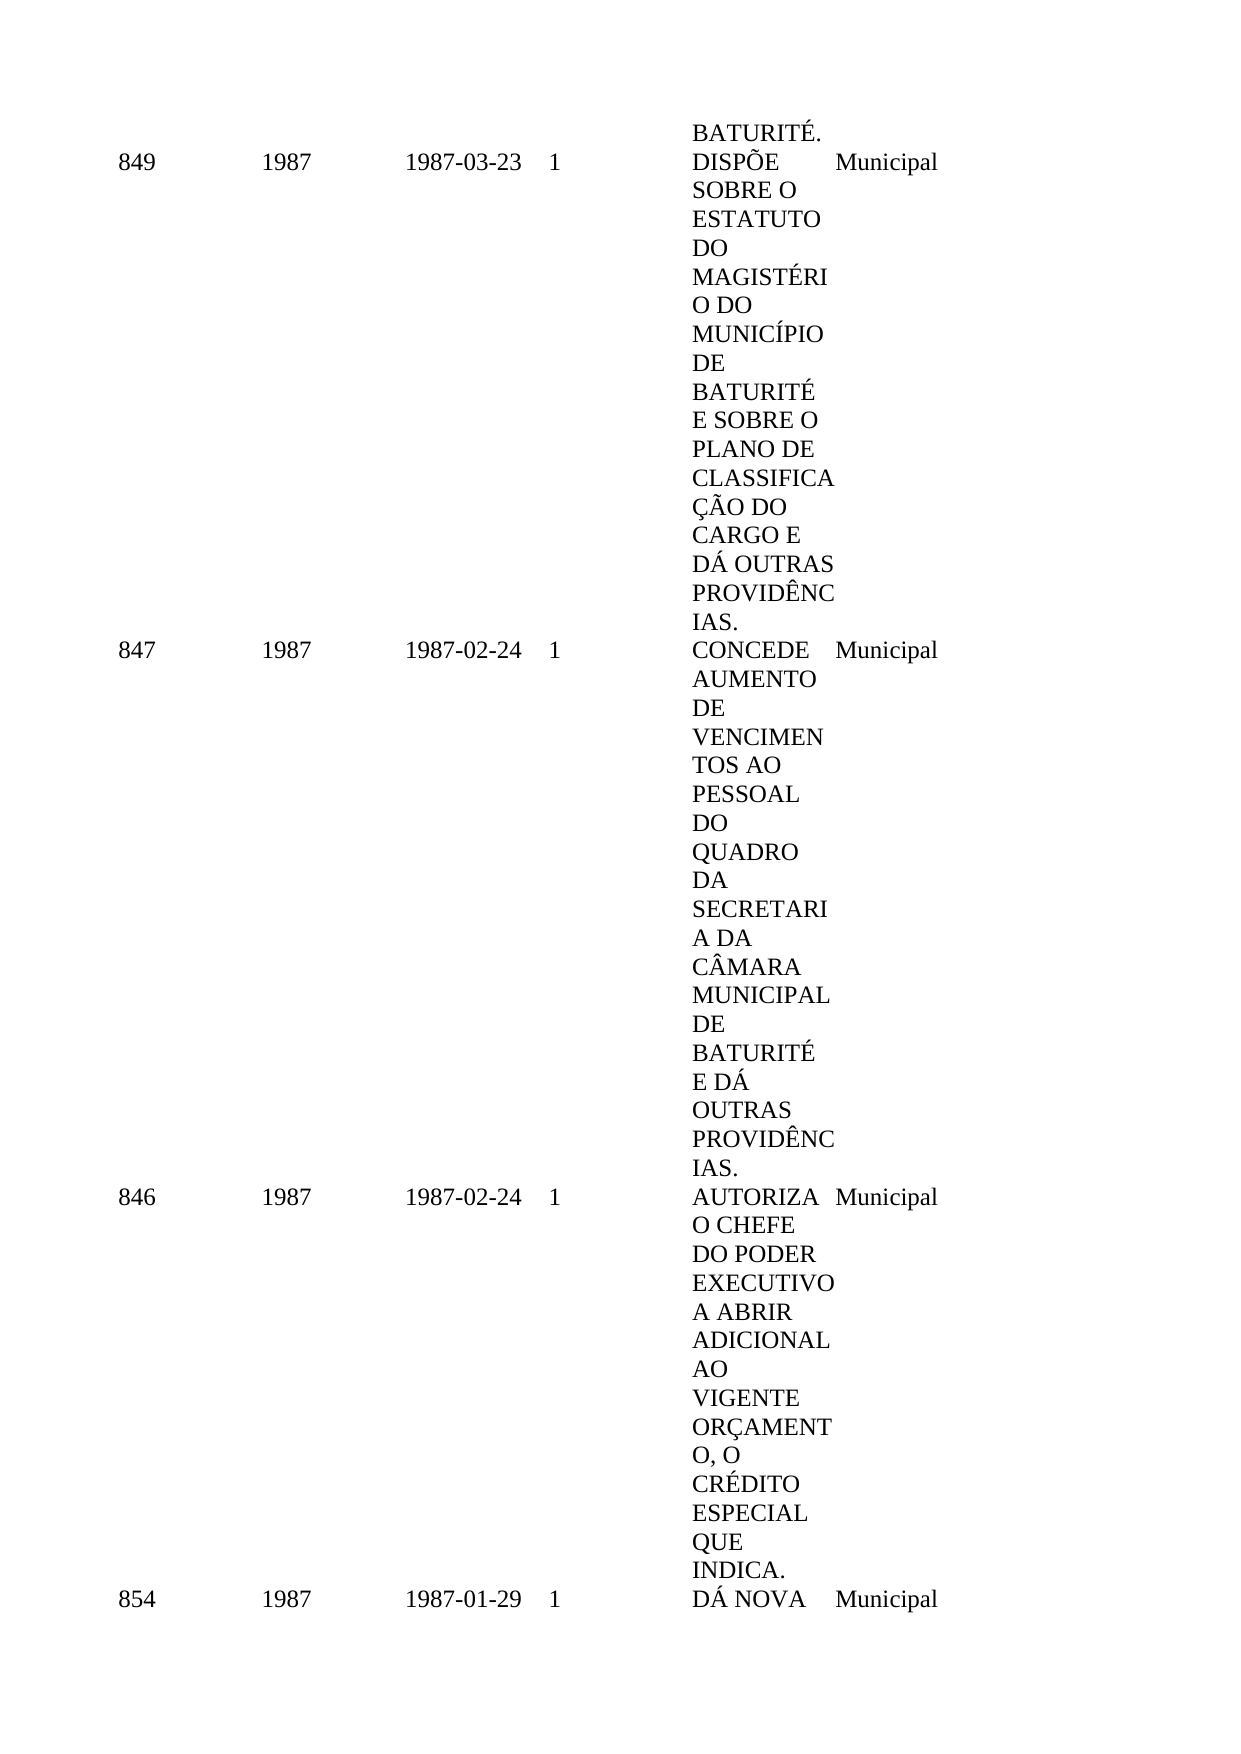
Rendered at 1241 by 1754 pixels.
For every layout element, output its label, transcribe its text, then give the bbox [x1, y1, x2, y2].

table_cell 854 [118, 1584, 261, 1613]
table_cell Municipal [835, 636, 979, 1182]
table_cell DISPÕE SOBRE O ESTATUTO DO MAGISTÉRIO DO MUNICÍPIO DE BATURITÉ E SOBRE O PLANO DE CLASSIFICAÇÃO DO CARGO E DÁ OUTRAS PROVIDÊNCIAS. [692, 147, 835, 636]
table_cell 846 [118, 1182, 261, 1584]
table_cell 1987 [261, 1584, 405, 1613]
table_cell 849 [118, 147, 261, 636]
table_cell 1987 [261, 636, 405, 1182]
table_cell BATURITÉ. [692, 118, 835, 147]
table_cell 847 [118, 636, 261, 1182]
table_cell 1987 [261, 1182, 405, 1584]
table_cell [261, 118, 405, 147]
table_cell Municipal [835, 147, 979, 636]
table_cell [405, 118, 548, 147]
table_cell AUTORIZA O CHEFE DO PODER EXECUTIVO A ABRIR ADICIONAL AO VIGENTE ORÇAMENTO, O CRÉDITO ESPECIAL QUE INDICA. [692, 1182, 835, 1584]
table_cell [979, 1182, 1122, 1584]
table_cell 1 [548, 1182, 692, 1584]
table_cell [835, 118, 979, 147]
table_cell Municipal [835, 1182, 979, 1584]
table_cell [118, 118, 261, 147]
table_cell CONCEDE AUMENTO DE VENCIMENTOS AO PESSOAL DO QUADRO DA SECRETARIA DA CÂMARA MUNICIPAL DE BATURITÉ E DÁ OUTRAS PROVIDÊNCIAS. [692, 636, 835, 1182]
table_cell [548, 118, 692, 147]
table_cell [979, 636, 1122, 1182]
table_cell 1987-02-24 [405, 636, 548, 1182]
table_cell 1987-02-24 [405, 1182, 548, 1584]
table_cell 1987-03-23 [405, 147, 548, 636]
table_cell [979, 118, 1122, 147]
table_cell 1 [548, 636, 692, 1182]
table_cell 1 [548, 1584, 692, 1613]
table_cell [979, 147, 1122, 636]
table_cell Municipal [835, 1584, 979, 1613]
table_cell DÁ NOVA [692, 1584, 835, 1613]
table_cell 1 [548, 147, 692, 636]
table_cell [979, 1584, 1122, 1613]
table_cell 1987-01-29 [405, 1584, 548, 1613]
table_cell 1987 [261, 147, 405, 636]
